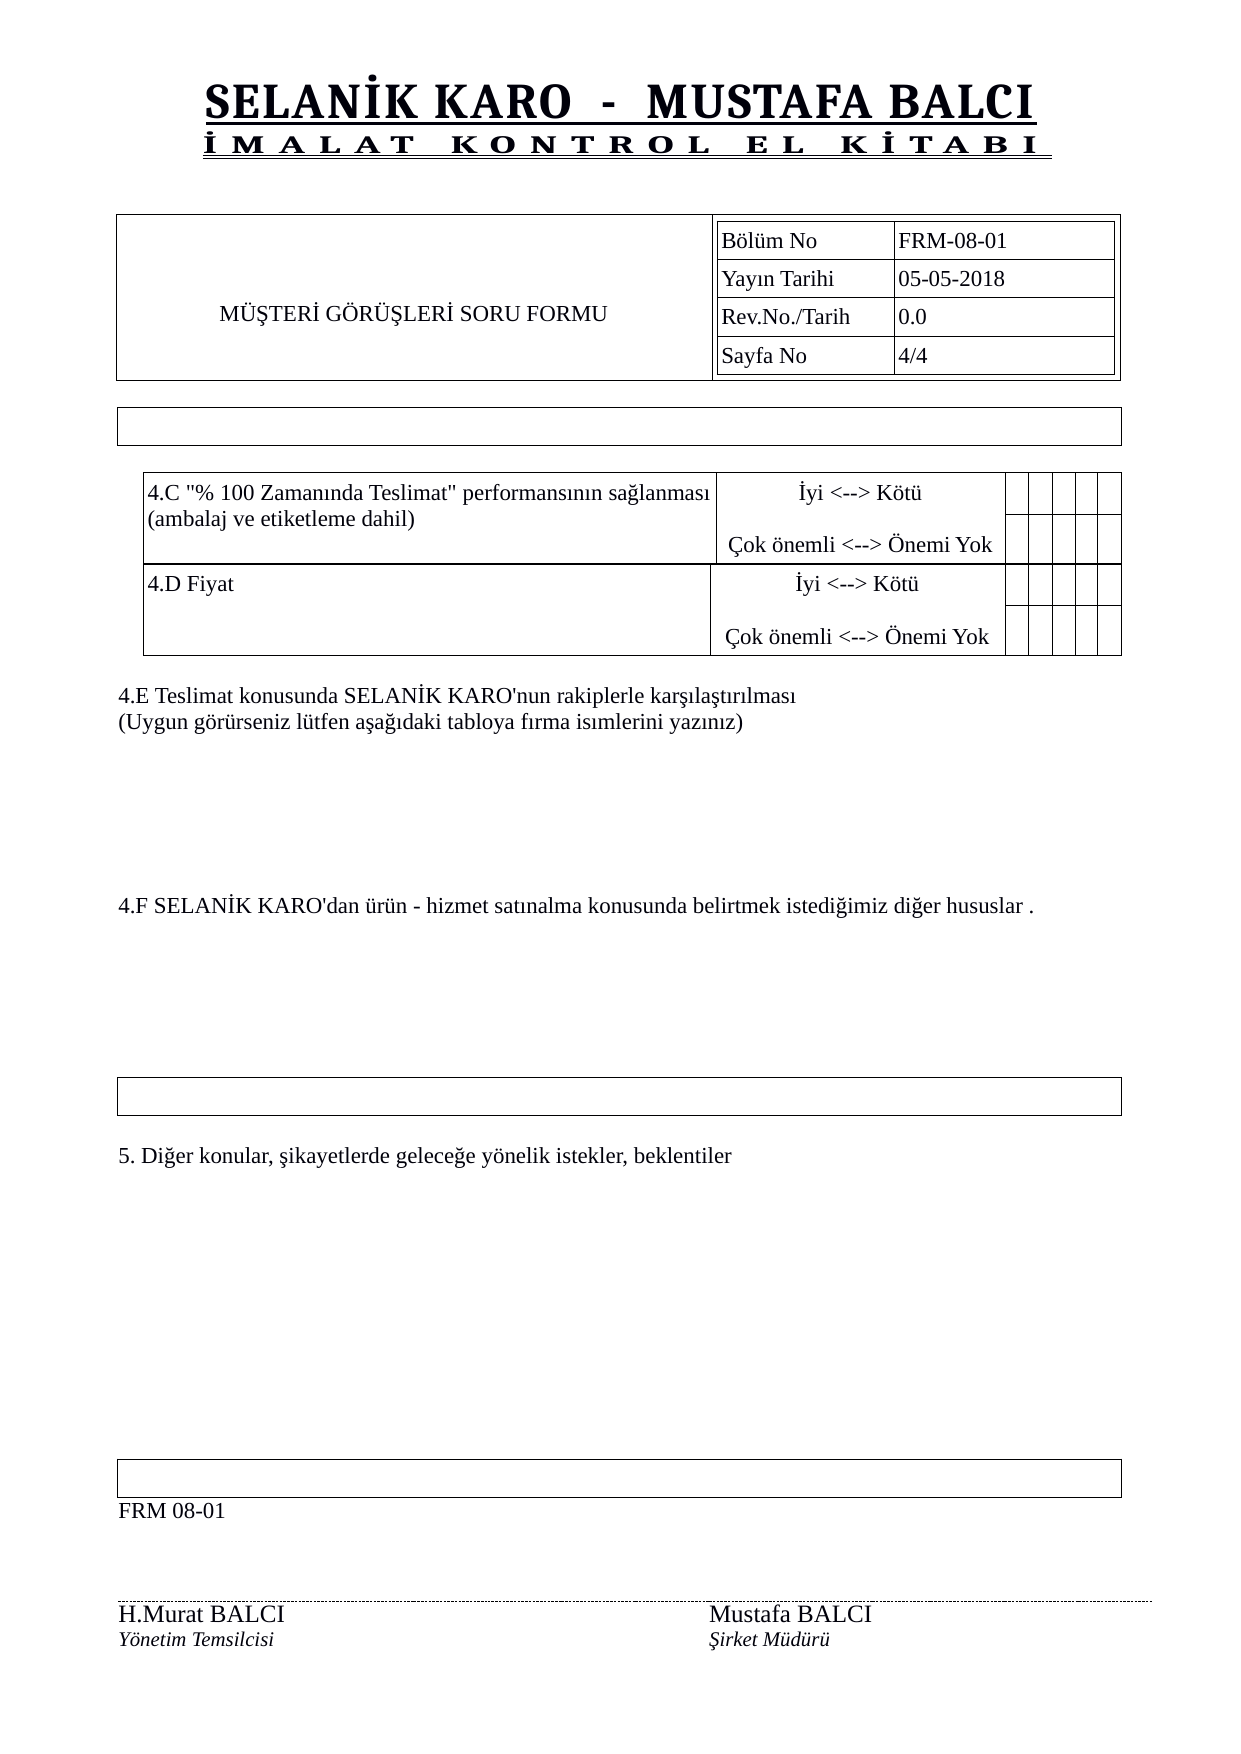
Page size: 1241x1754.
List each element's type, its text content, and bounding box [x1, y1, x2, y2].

table_header [1098, 473, 1121, 513]
table_header 4.C "% 100 Zamanında Teslimat" performansının sağlanması (ambalaj ve etiketleme dahil) [144, 473, 716, 563]
table_header Bölüm No [718, 222, 894, 259]
table_cell Rev.No./Tarih [718, 298, 894, 336]
table_cell [1006, 606, 1028, 655]
table_header [1076, 473, 1097, 513]
table_cell 0.0 [895, 298, 1114, 336]
table_cell [1029, 606, 1052, 655]
table_cell 05-05-2018 [895, 260, 1114, 297]
text 4.F SELANİK KARO'dan ürün - hizmet satınalma konusunda belirtmek istediğimiz diğer hususlar . [118, 893, 1122, 919]
text (Uygun görürseniz lütfen aşağıdaki tabloya fırma isımlerini yazınız) [118, 708, 1122, 734]
table_header [1006, 473, 1028, 513]
table_header [1098, 565, 1121, 605]
text 4.E Teslimat konusunda SELANİK KARO'nun rakiplerle karşılaştırılması [118, 682, 1122, 708]
table_cell Yayın Tarihi [718, 260, 894, 297]
table_header [1029, 565, 1052, 605]
table_header [118, 408, 1121, 445]
table_header [1053, 565, 1075, 605]
table_header [118, 1460, 1121, 1497]
table_header [1053, 473, 1075, 513]
table_header [713, 215, 1120, 380]
table_header MÜŞTERİ GÖRÜŞLERİ SORU FORMU [117, 215, 712, 380]
table_header İyi <--> Kötü Çok önemli <--> Önemi Yok [717, 473, 1005, 563]
table_header [1029, 473, 1052, 513]
text FRM 08-01 [118, 1498, 1122, 1524]
table_header 4.D Fiyat [144, 565, 710, 655]
table_cell [1076, 515, 1097, 563]
table_cell [1029, 515, 1052, 563]
table_cell [1053, 515, 1075, 563]
table_cell [1006, 515, 1028, 563]
table_header [118, 1078, 1121, 1115]
table_header [1006, 565, 1028, 605]
table_cell [1098, 606, 1121, 655]
table_header [1076, 565, 1097, 605]
table_cell [1053, 606, 1075, 655]
table_cell [1076, 606, 1097, 655]
table_header FRM-08-01 [895, 222, 1114, 259]
table_cell Sayfa No [718, 337, 894, 374]
text 5. Diğer konular, şikayetlerde geleceğe yönelik istekler, beklentiler [118, 1142, 1122, 1169]
table_cell 4/4 [895, 337, 1114, 374]
table_cell [1098, 515, 1121, 563]
table_header İyi <--> Kötü Çok önemli <--> Önemi Yok [711, 565, 1005, 655]
